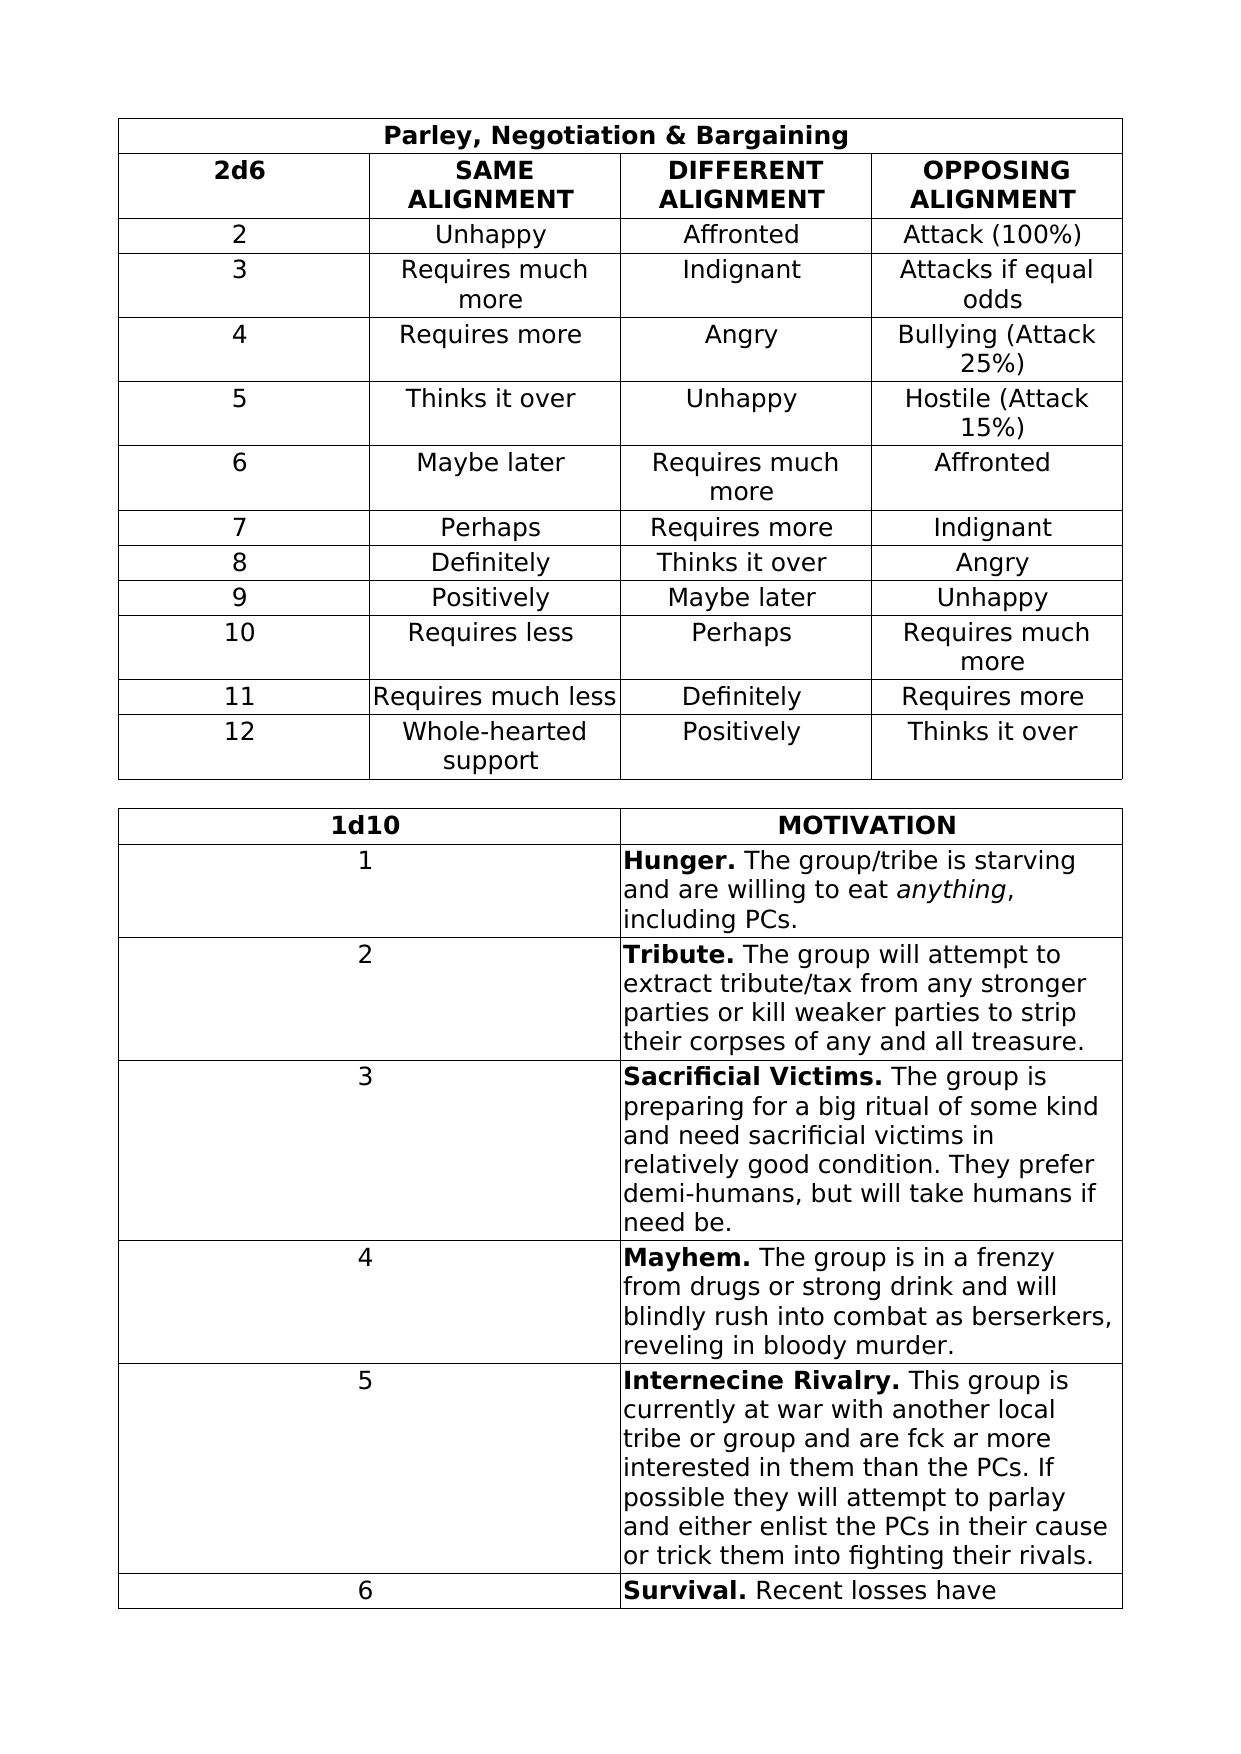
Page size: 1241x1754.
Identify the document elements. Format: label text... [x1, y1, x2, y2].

table_cell Mayhem. The group is in a frenzy from drugs or strong drink and will blindly rush into combat as berserkers, reveling in bloody murder. [621, 1241, 1122, 1363]
table_cell Attacks if equal odds [872, 254, 1122, 317]
table_cell Unhappy [621, 382, 871, 445]
table_cell Indignant [872, 511, 1122, 545]
table_cell Internecine Rivalry. This group is currently at war with another local tribe or group and are fck ar more interested in them than the PCs. If possible they will attempt to parlay and either enlist the PCs in their cause or trick them into fighting their rivals. [621, 1364, 1122, 1573]
table_cell Angry [621, 318, 871, 381]
table_cell Perhaps [621, 616, 871, 679]
table_cell 4 [119, 1241, 620, 1363]
table_cell Maybe later [621, 581, 871, 615]
table_cell Positively [370, 581, 620, 615]
table_cell 2d6 [119, 154, 369, 217]
table_cell 5 [119, 382, 369, 445]
table_cell SAME ALIGNMENT [370, 154, 620, 217]
table_cell DIFFERENT ALIGNMENT [621, 154, 871, 217]
table_cell 8 [119, 546, 369, 580]
table_header MOTIVATION [621, 809, 1122, 843]
table_cell Requires much more [370, 254, 620, 317]
table_header Parley, Negotiation & Bargaining [119, 119, 1122, 153]
table_cell Requires more [370, 318, 620, 381]
table_cell 2 [119, 219, 369, 253]
table_cell 10 [119, 616, 369, 679]
table_cell 3 [119, 1061, 620, 1240]
table_cell 4 [119, 318, 369, 381]
table_cell Maybe later [370, 446, 620, 510]
table_cell Hunger. The group/tribe is starving and are willing to eat anything, including PCs. [621, 845, 1122, 937]
table_cell Thinks it over [621, 546, 871, 580]
table_cell Requires more [872, 680, 1122, 714]
table_cell Requires less [370, 616, 620, 679]
table_cell Affronted [621, 219, 871, 253]
table_cell 1 [119, 845, 620, 937]
table_cell Whole-hearted support [370, 715, 620, 779]
table_cell Unhappy [872, 581, 1122, 615]
table_cell 3 [119, 254, 369, 317]
table_cell Thinks it over [872, 715, 1122, 779]
table_cell Angry [872, 546, 1122, 580]
table_cell Positively [621, 715, 871, 779]
table_cell 5 [119, 1364, 620, 1573]
table_cell 7 [119, 511, 369, 545]
table_cell 12 [119, 715, 369, 779]
table_cell Definitely [370, 546, 620, 580]
table_cell OPPOSING ALIGNMENT [872, 154, 1122, 217]
table_cell Requires much more [872, 616, 1122, 679]
table_cell Requires much less [370, 680, 620, 714]
table_cell Indignant [621, 254, 871, 317]
table_cell 6 [119, 1574, 620, 1608]
table_cell Attack (100%) [872, 219, 1122, 253]
table_cell 2 [119, 938, 620, 1059]
table_cell Sacrificial Victims. The group is preparing for a big ritual of some kind and need sacrificial victims in relatively good condition. They prefer demi-humans, but will take humans if need be. [621, 1061, 1122, 1240]
table_cell Unhappy [370, 219, 620, 253]
table_cell Thinks it over [370, 382, 620, 445]
table_cell Requires much more [621, 446, 871, 510]
table_cell 6 [119, 446, 369, 510]
table_cell Perhaps [370, 511, 620, 545]
table_cell 11 [119, 680, 369, 714]
table_header 1d10 [119, 809, 620, 843]
table_cell Affronted [872, 446, 1122, 510]
table_cell Bullying (Attack 25%) [872, 318, 1122, 381]
table_cell Definitely [621, 680, 871, 714]
table_cell Tribute. The group will attempt to extract tribute/tax from any stronger parties or kill weaker parties to strip their corpses of any and all treasure. [621, 938, 1122, 1059]
table_cell 9 [119, 581, 369, 615]
table_cell Survival. Recent losses have [621, 1574, 1122, 1608]
table_cell Hostile (Attack 15%) [872, 382, 1122, 445]
table_cell Requires more [621, 511, 871, 545]
